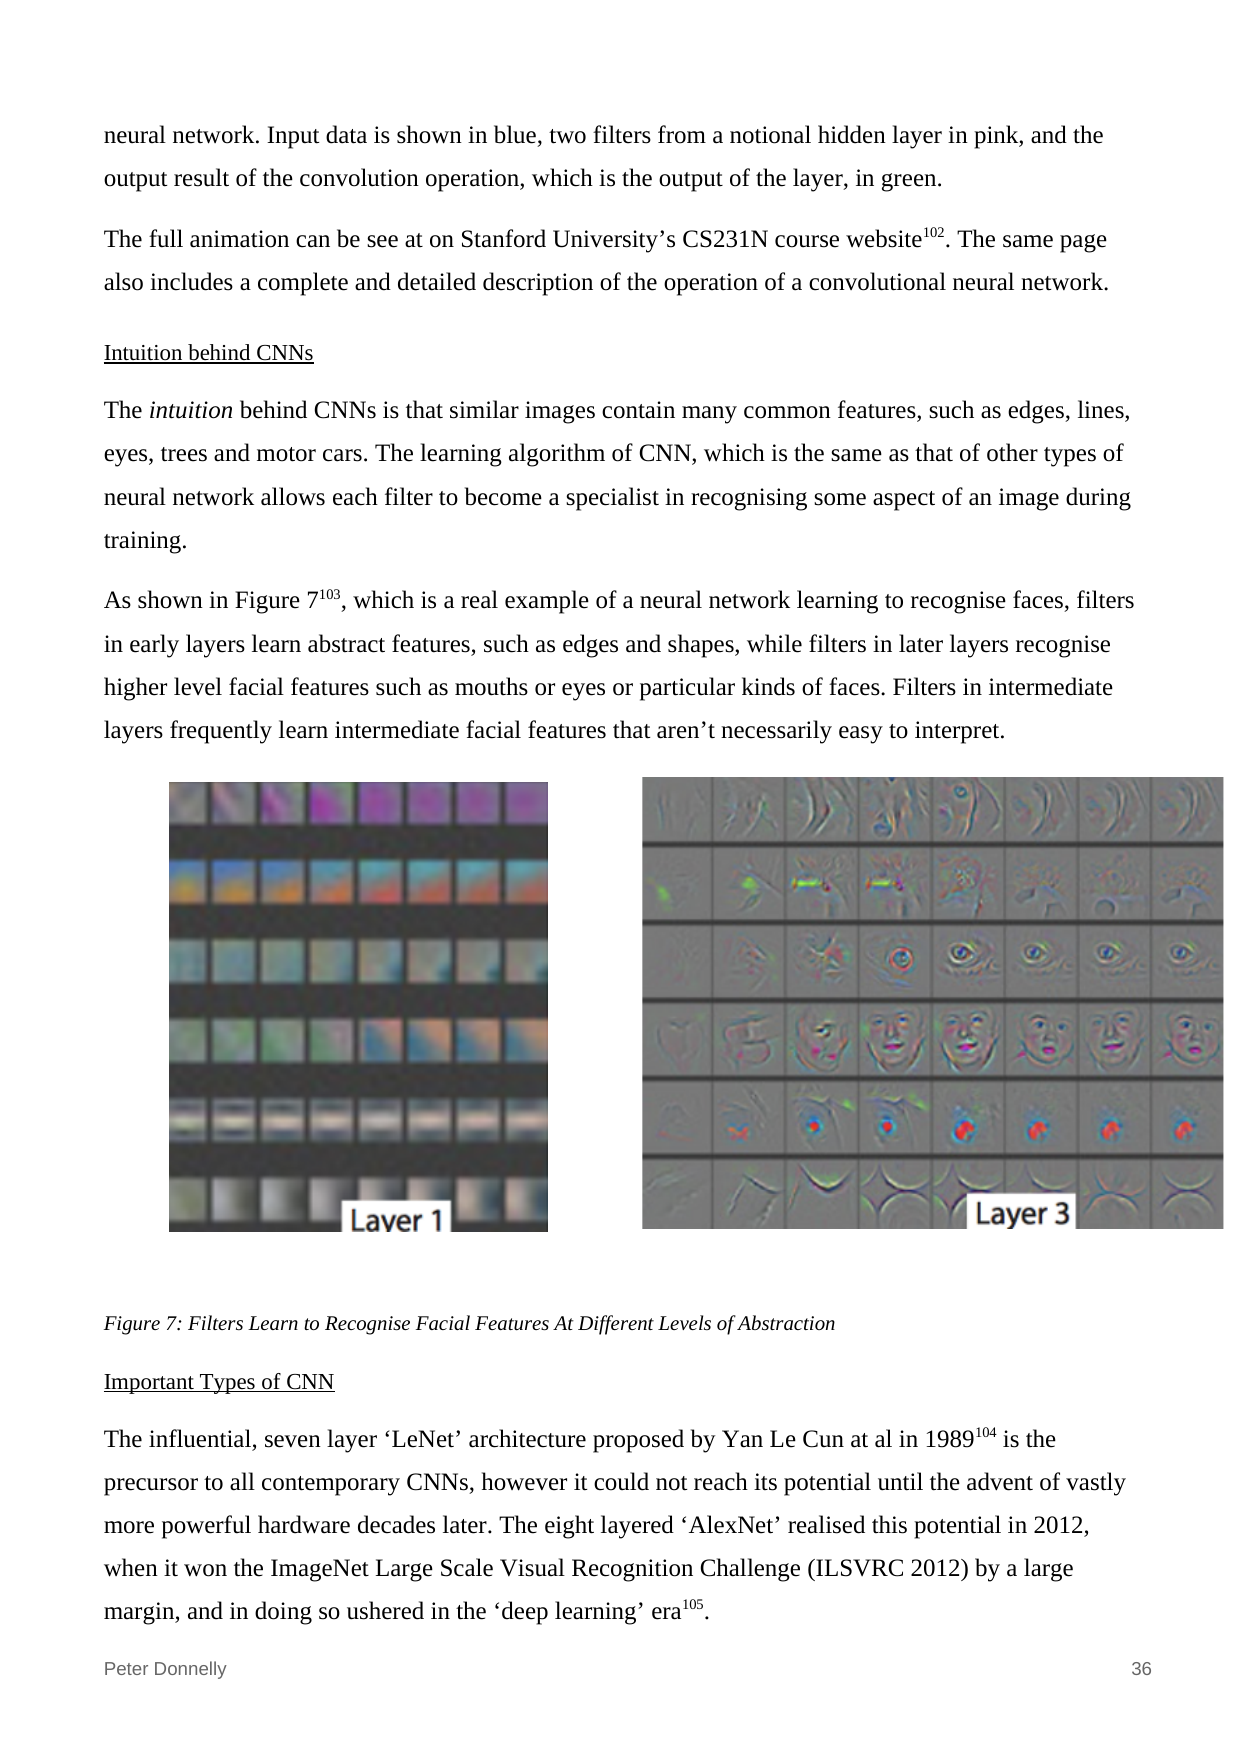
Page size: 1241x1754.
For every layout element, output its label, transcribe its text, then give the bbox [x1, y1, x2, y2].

table_header [642, 1229, 1182, 1298]
table_header [104, 767, 642, 1298]
picture [642, 777, 1225, 1229]
text The influential, seven layer ‘LeNet’ architecture proposed by Yan Le Cun at al in 1989 is the precursor to all contemporary CNNs, however it could not reach its potential until the advent of vastly more powerful hardware decades later. The eight layered ‘AlexNet’ realised this potential in 2012, when it won the ImageNet Large Scale Visual Recognition Challenge (ILSVRC 2012) by a large margin, and in doing so ushered in the ‘deep learning’ era. [103, 1424, 1146, 1625]
text neural network. Input data is shown in blue, two filters from a notional hidden layer in pink, and the output result of the convolution operation, which is the output of the layer, in green. [103, 120, 1146, 192]
text Figure 7: Filters Learn to Recognise Facial Features At Different Levels of Abstraction [103, 1311, 1146, 1335]
subtitle Intuition behind CNNs [86, 339, 1146, 366]
subtitle Important Types of CNN [86, 1368, 1146, 1394]
text As shown in Figure 7, which is a real example of a neural network learning to recognise faces, filters in early layers learn abstract features, such as edges and shapes, while filters in later layers recognise higher level facial features such as mouths or eyes or particular kinds of faces. Filters in intermediate layers frequently learn intermediate facial features that aren’t necessarily easy to interpret. [103, 586, 1146, 744]
table_header [642, 767, 1182, 777]
text The full animation can be see at on Stanford University’s CS231N course website. The same page also includes a complete and detailed description of the operation of a convolutional neural network. [103, 224, 1146, 296]
text The intuition behind CNNs is that similar images contain many common features, such as edges, lines, eyes, trees and motor cars. The learning algorithm of CNN, which is the same as that of other types of neural network allows each filter to become a specialist in recognising some aspect of an image during training. [103, 395, 1146, 553]
picture [169, 782, 548, 1232]
